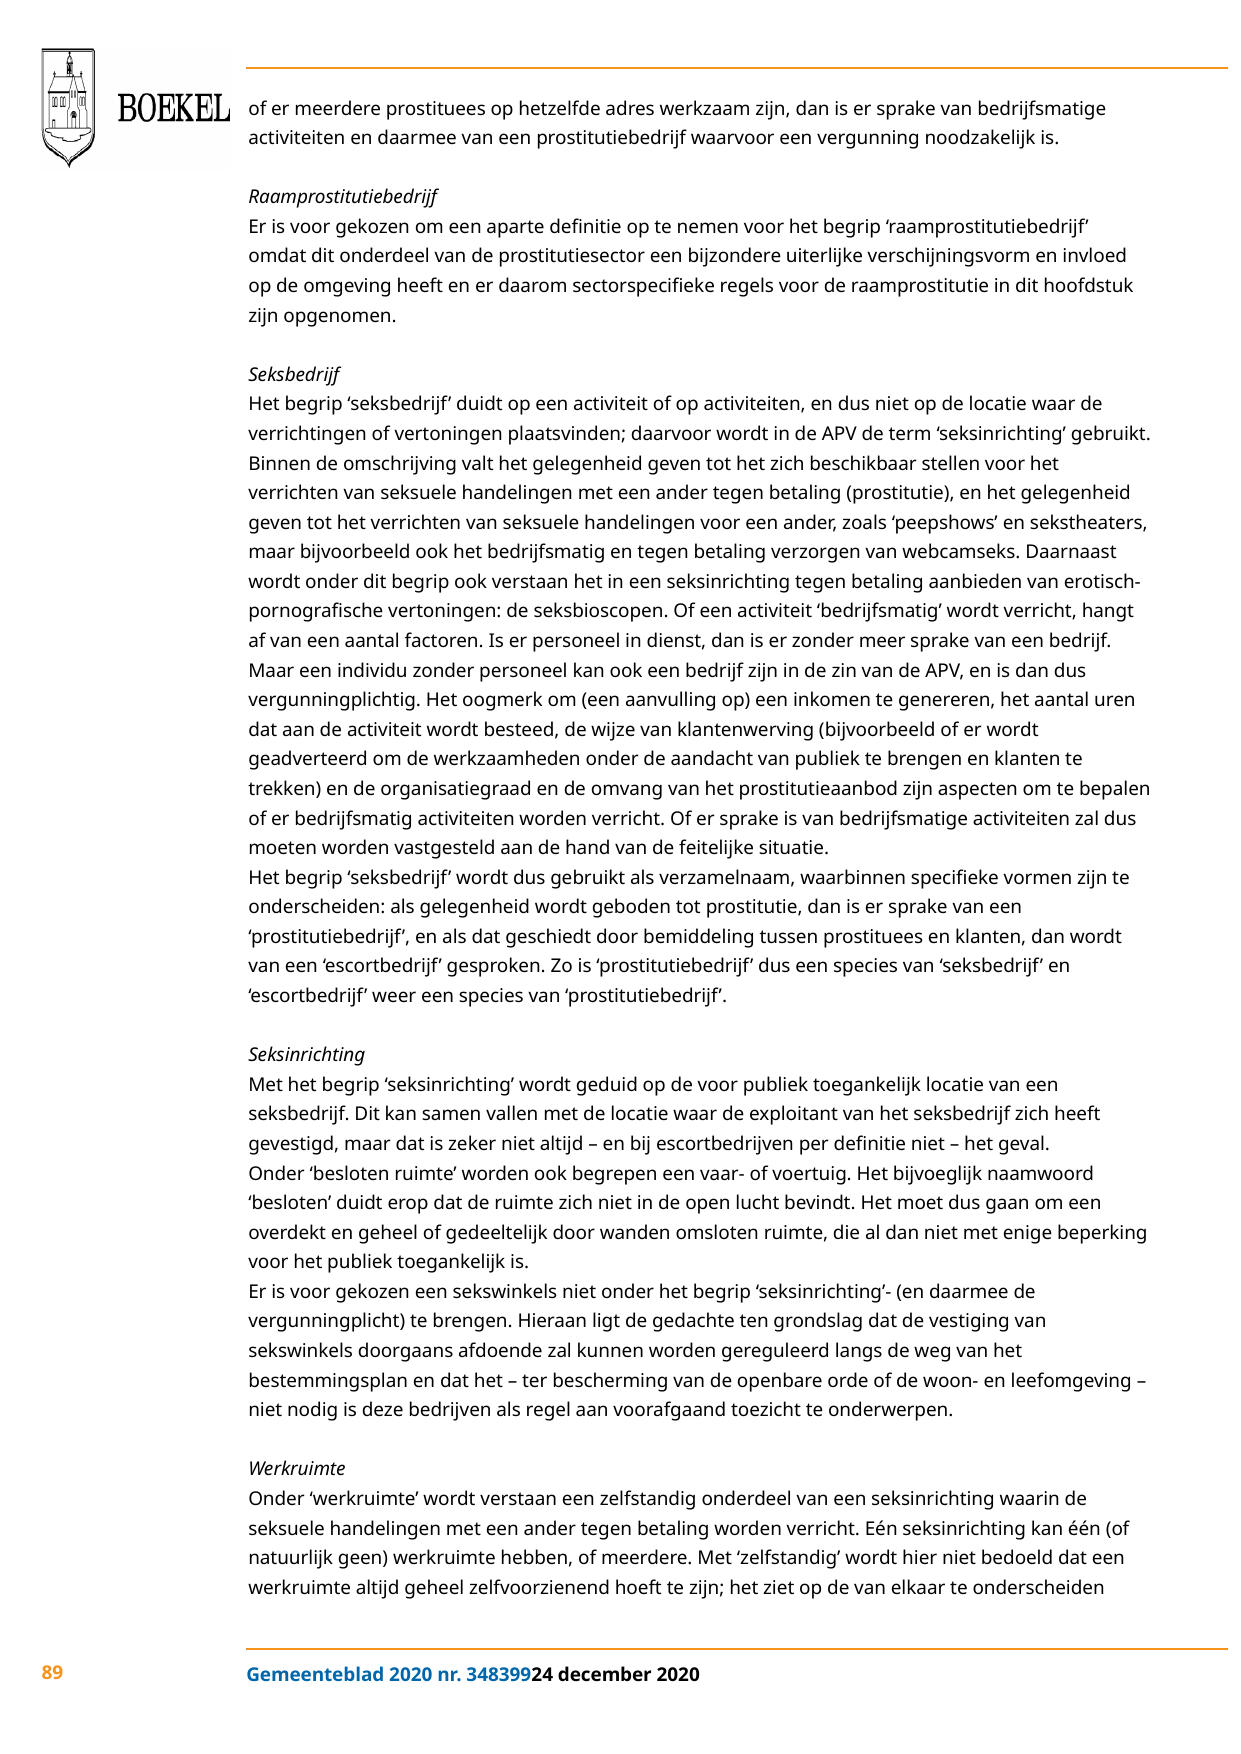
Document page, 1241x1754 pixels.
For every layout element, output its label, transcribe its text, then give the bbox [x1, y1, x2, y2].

text Het begrip ‘seksbedrijf’ duidt op een activiteit of op activiteiten, en dus niet op de locatie waar de verrichtingen of vertoningen plaatsvinden; daarvoor wordt in de APV de term ‘seksinrichting’ gebruikt. Binnen de omschrijving valt het gelegenheid geven tot het zich beschikbaar stellen voor het verrichten van seksuele handelingen met een ander tegen betaling (prostitutie), en het gelegenheid geven tot het verrichten van seksuele handelingen voor een ander, zoals ‘peepshows’ en sekstheaters, maar bijvoorbeeld ook het bedrijfsmatig en tegen betaling verzorgen van webcamseks. Daarnaast wordt onder dit begrip ook verstaan het in een seksinrichting tegen betaling aanbieden van erotisch-pornografische vertoningen: de seksbioscopen. Of een activiteit ‘bedrijfsmatig’ wordt verricht, hangt af van een aantal factoren. Is er personeel in dienst, dan is er zonder meer sprake van een bedrijf. Maar een individu zonder personeel kan ook een bedrijf zijn in de zin van de APV, en is dan dus vergunningplichtig. Het oogmerk om (een aanvulling op) een inkomen te genereren, het aantal uren dat aan de activiteit wordt besteed, de wijze van klantenwerving (bijvoorbeeld of er wordt geadverteerd om de werkzaamheden onder de aandacht van publiek te brengen en klanten te trekken) en de organisatiegraad en de omvang van het prostitutieaanbod zijn aspecten om te bepalen of er bedrijfsmatig activiteiten worden verricht. Of er sprake is van bedrijfsmatige activiteiten zal dus moeten worden vastgesteld aan de hand van de feitelijke situatie. [248, 391, 1152, 860]
text Er is voor gekozen een sekswinkels niet onder het begrip ‘seksinrichting’- (en daarmee de vergunningplicht) te brengen. Hieraan ligt de gedachte ten grondslag dat de vestiging van sekswinkels doorgaans afdoende zal kunnen worden gereguleerd langs de weg van het bestemmingsplan en dat het – ter bescherming van de openbare orde of de woon- en leefomgeving – niet nodig is deze bedrijven als regel aan voorafgaand toezicht te onderwerpen. [248, 1278, 1152, 1422]
text Seksinrichting [248, 1041, 1152, 1067]
text Seksbedrijf [248, 361, 1152, 387]
text of er meerdere prostituees op hetzelfde adres werkzaam zijn, dan is er sprake van bedrijfsmatige activiteiten en daarmee van een prostitutiebedrijf waarvoor een vergunning noodzakelijk is. [248, 95, 1152, 150]
text Onder ‘werkruimte’ wordt verstaan een zelfstandig onderdeel van een seksinrichting waarin de seksuele handelingen met een ander tegen betaling worden verricht. Eén seksinrichting kan één (of natuurlijk geen) werkruimte hebben, of meerdere. Met ‘zelfstandig’ wordt hier niet bedoeld dat een werkruimte altijd geheel zelfvoorzienend hoeft te zijn; het ziet op de van elkaar te onderscheiden [248, 1485, 1152, 1600]
picture [41, 47, 231, 172]
text Onder ‘besloten ruimte’ worden ook begrepen een vaar- of voertuig. Het bijvoeglijk naamwoord ‘besloten’ duidt erop dat de ruimte zich niet in de open lucht bevindt. Het moet dus gaan om een overdekt en geheel of gedeeltelijk door wanden omsloten ruimte, die al dan niet met enige beperking voor het publiek toegankelijk is. [248, 1160, 1152, 1274]
text Raamprostitutiebedrijf [248, 183, 1152, 209]
text Werkruimte [248, 1456, 1152, 1481]
text Er is voor gekozen om een aparte definitie op te nemen voor het begrip ‘raamprostitutiebedrijf’ omdat dit onderdeel van de prostitutiesector een bijzondere uiterlijke verschijningsvorm en invloed op de omgeving heeft en er daarom sectorspecifieke regels voor de raamprostitutie in dit hoofdstuk zijn opgenomen. [248, 213, 1152, 328]
text Met het begrip ‘seksinrichting’ wordt geduid op de voor publiek toegankelijk locatie van een seksbedrijf. Dit kan samen vallen met de locatie waar de exploitant van het seksbedrijf zich heeft gevestigd, maar dat is zeker niet altijd – en bij escortbedrijven per definitie niet – het geval. [248, 1071, 1152, 1156]
text Het begrip ‘seksbedrijf’ wordt dus gebruikt als verzamelnaam, waarbinnen specifieke vormen zijn te onderscheiden: als gelegenheid wordt geboden tot prostitutie, dan is er sprake van een ‘prostitutiebedrijf’, en als dat geschiedt door bemiddeling tussen prostituees en klanten, dan wordt van een ‘escortbedrijf’ gesproken. Zo is ‘prostitutiebedrijf’ dus een species van ‘seksbedrijf’ en ‘escortbedrijf’ weer een species van ‘prostitutiebedrijf’. [248, 864, 1152, 1008]
